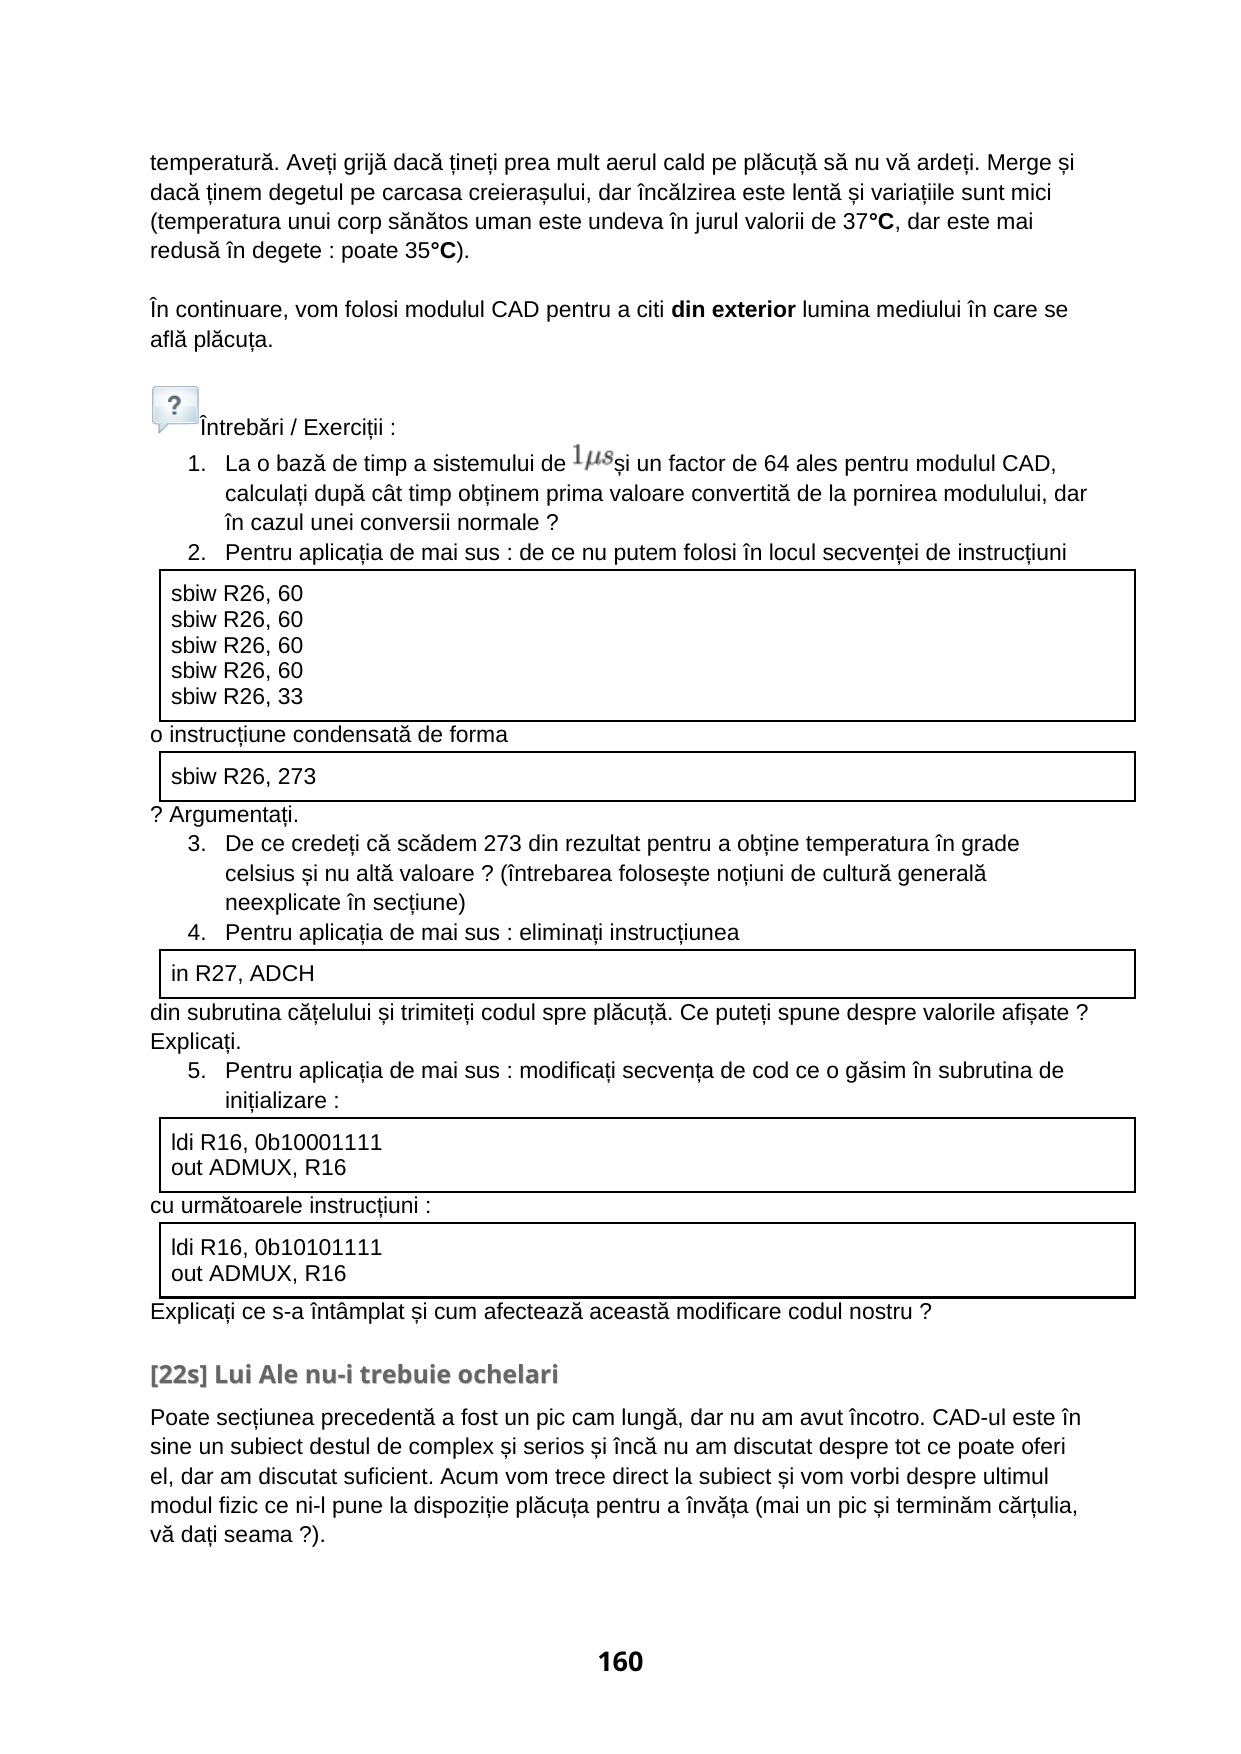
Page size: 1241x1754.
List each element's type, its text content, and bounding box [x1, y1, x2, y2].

text ? Argumentați. [150, 802, 1091, 827]
text Explicați ce s-a întâmplat și cum afectează această modificare codul nostru ? [150, 1298, 1091, 1324]
list La o bază de timp a sistemului de și un factor de 64 ales pentru modulul CAD, calculați după cât timp obținem prima valoare convertită de la pornirea modulului, dar în cazul unei conversii normale ? [187, 444, 1091, 535]
subtitle [22s] Lui Ale nu-i trebuie ochelari [150, 1357, 1091, 1391]
table_header ldi R16, 0b10101111 out ADMUX, R16 [161, 1224, 1134, 1296]
text În continuare, vom folosi modulul CAD pentru a citi din exterior lumina mediului în care se află plăcuța. [150, 297, 1091, 352]
list De ce credeți că scădem 273 din rezultat pentru a obține temperatura în grade celsius și nu altă valoare ? (întrebarea folosește noțiuni de cultură generală neexplicate în secțiune) [187, 831, 1091, 915]
text temperatură. Aveți grijă dacă țineți prea mult aerul cald pe plăcuță să nu vă ardeți. Merge și dacă ținem degetul pe carcasa creierașului, dar încălzirea este lentă și variațiile sunt mici (temperatura unui corp sănătos uman este undeva în jurul valorii de 37°C, dar este mai redusă în degete : poate 35°C). [150, 150, 1091, 264]
list Pentru aplicația de mai sus : eliminați instrucțiunea [187, 919, 1091, 945]
list Pentru aplicația de mai sus : modificați secvența de cod ce o găsim în subrutina de inițializare : [187, 1058, 1091, 1113]
text o instrucțiune condensată de forma [150, 722, 1091, 747]
table_header in R27, ADCH [161, 951, 1134, 997]
text Întrebări / Exerciții : [150, 411, 1091, 440]
table_header sbiw R26, 60 sbiw R26, 60 sbiw R26, 60 sbiw R26, 60 sbiw R26, 33 [161, 571, 1134, 719]
text din subrutina cățelului și trimiteți codul spre plăcuță. Ce puteți spune despre valorile afișate ? Explicați. [150, 999, 1091, 1054]
picture [150, 385, 200, 435]
picture [572, 443, 614, 472]
table_header ldi R16, 0b10001111 out ADMUX, R16 [161, 1119, 1134, 1191]
table_header sbiw R26, 273 [161, 753, 1134, 799]
list Pentru aplicația de mai sus : de ce nu putem folosi în locul secvenței de instrucțiuni [187, 539, 1091, 565]
text Poate secțiunea precedentă a fost un pic cam lungă, dar nu am avut încotro. CAD-ul este în sine un subiect destul de complex și serios și încă nu am discutat despre tot ce poate oferi el, dar am discutat suficient. Acum vom trece direct la subiect și vom vorbi despre ultimul modul fizic ce ni-l pune la dispoziție plăcuța pentru a învăța (mai un pic și terminăm cărțulia, vă dați seama ?). [150, 1404, 1091, 1548]
text cu următoarele instrucțiuni : [150, 1193, 1091, 1218]
